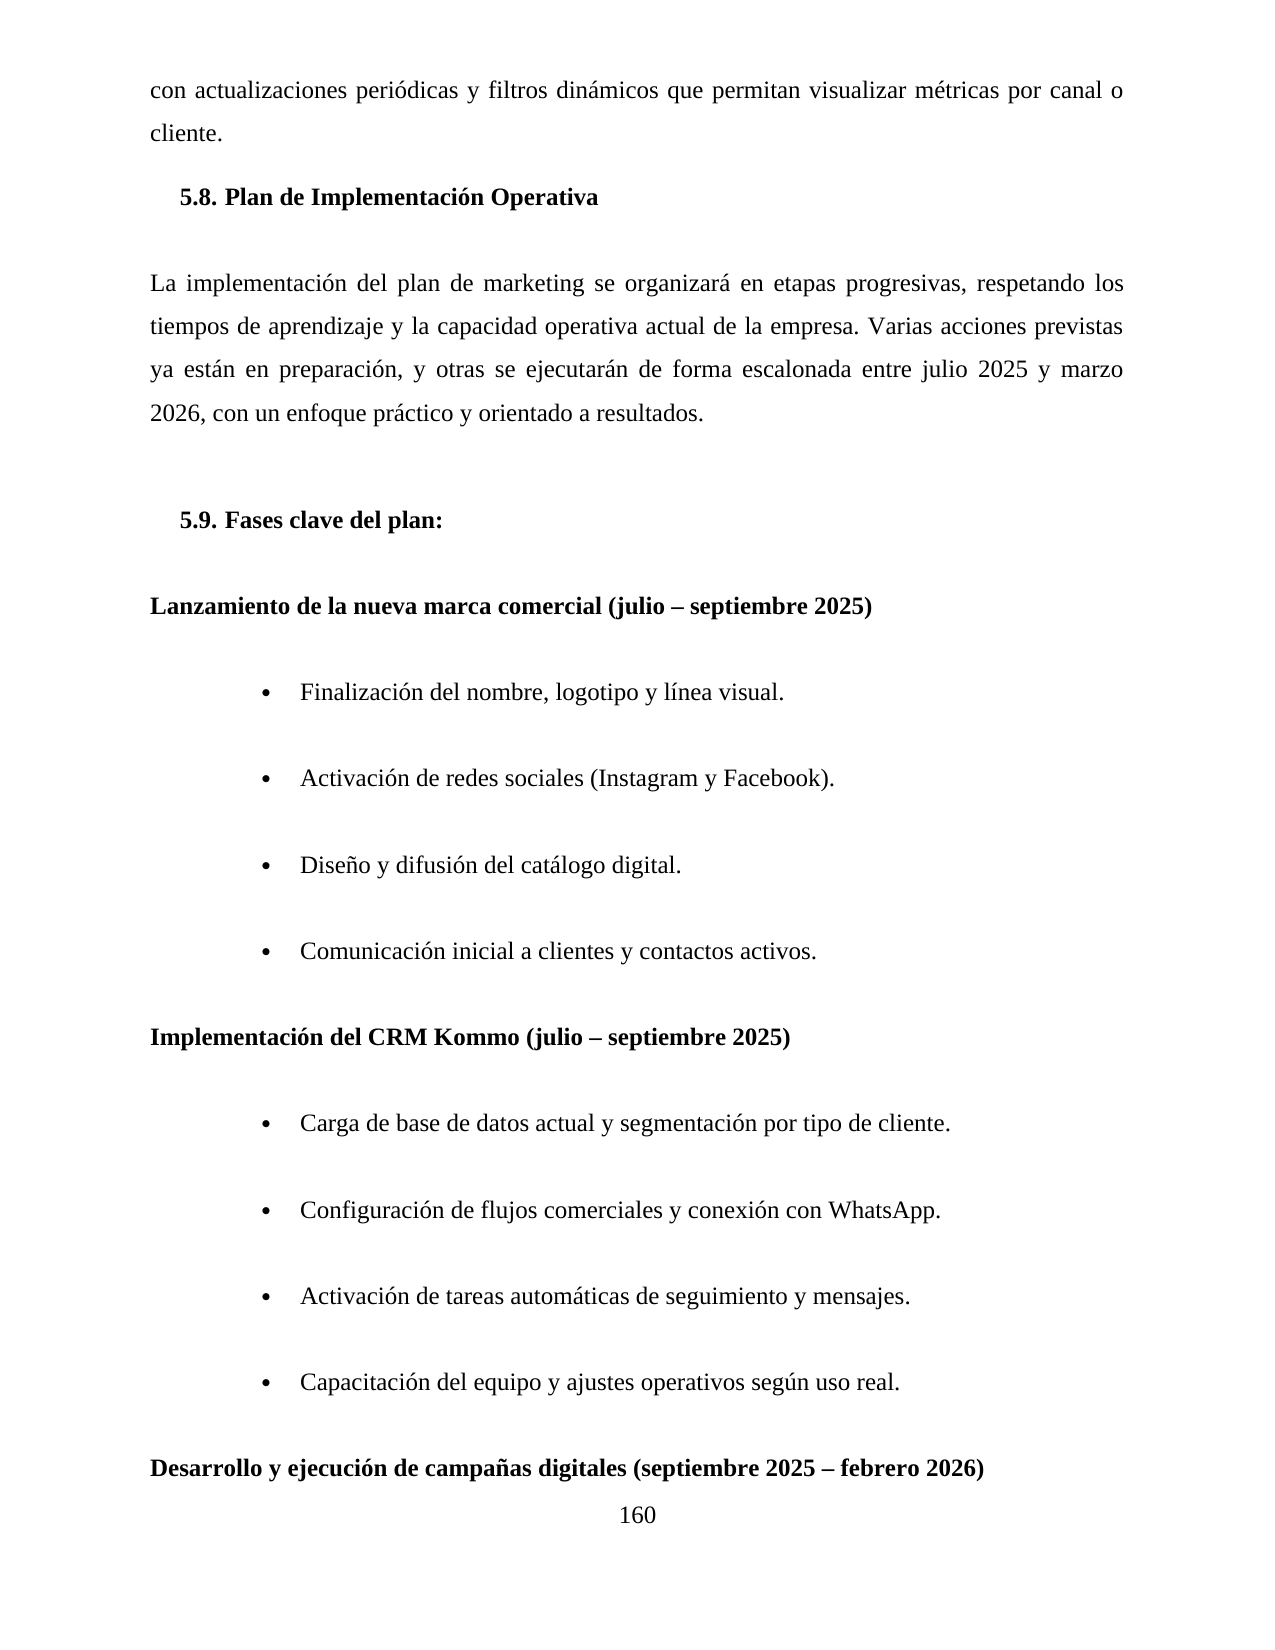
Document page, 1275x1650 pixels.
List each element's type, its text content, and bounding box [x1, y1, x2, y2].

text Desarrollo y ejecución de campañas digitales (septiembre 2025 – febrero 2026) [150, 1453, 1125, 1482]
list Plan de Implementación Operativa [179, 182, 1125, 211]
text con actualizaciones periódicas y filtros dinámicos que permitan visualizar métricas por canal o cliente. [150, 75, 1125, 147]
list Configuración de flujos comerciales y conexión con WhatsApp. [262, 1195, 1125, 1223]
text Lanzamiento de la nueva marca comercial (julio – septiembre 2025) [150, 591, 1125, 620]
text Implementación del CRM Kommo (julio – septiembre 2025) [150, 1022, 1125, 1051]
list Activación de tareas automáticas de seguimiento y mensajes. [262, 1281, 1125, 1310]
list Fases clave del plan: [179, 505, 1125, 533]
list Capacitación del equipo y ajustes operativos según uso real. [262, 1367, 1125, 1396]
text La implementación del plan de marketing se organizará en etapas progresivas, respetando los tiempos de aprendizaje y la capacidad operativa actual de la empresa. Varias acciones previstas ya están en preparación, y otras se ejecutarán de forma escalonada entre julio 2025 y marzo 2026, con un enfoque práctico y orientado a resultados. [150, 268, 1125, 426]
list Activación de redes sociales (Instagram y Facebook). [262, 763, 1125, 792]
list Diseño y difusión del catálogo digital. [262, 850, 1125, 878]
list Finalización del nombre, logotipo y línea visual. [262, 677, 1125, 706]
list Carga de base de datos actual y segmentación por tipo de cliente. [262, 1108, 1125, 1137]
list Comunicación inicial a clientes y contactos activos. [262, 936, 1125, 965]
